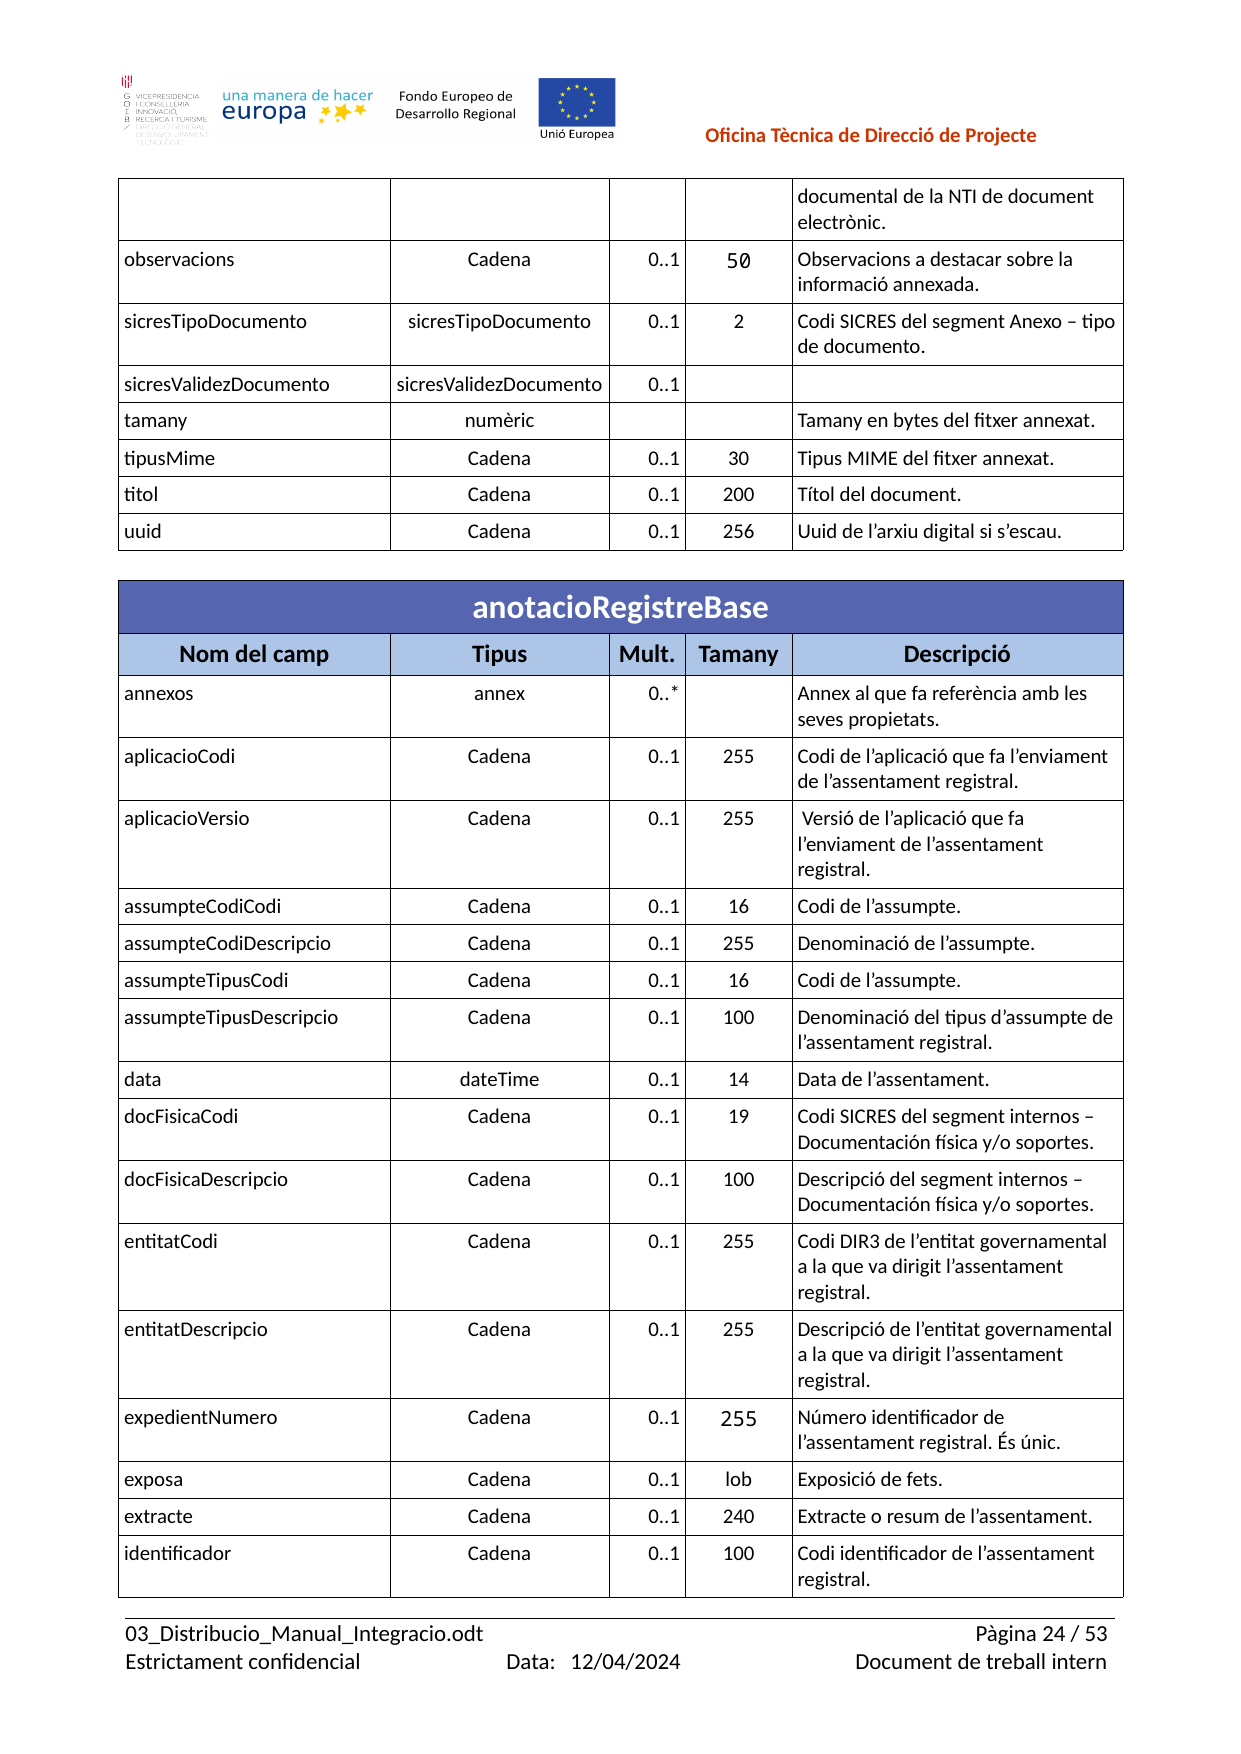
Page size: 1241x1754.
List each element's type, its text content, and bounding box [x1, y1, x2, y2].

table_cell Cadena [391, 1499, 609, 1534]
table_cell Tipus [391, 634, 609, 675]
table_cell sicresTipoDocumento [119, 304, 390, 365]
table_cell assumpteTipusDescripcio [119, 999, 390, 1061]
table_cell 255 [686, 1399, 792, 1461]
table_cell numèric [391, 403, 609, 439]
table_cell Observacions a destacar sobre la informació annexada. [793, 241, 1123, 302]
table_cell aplicacioVersio [119, 801, 390, 887]
table_cell 14 [686, 1062, 792, 1098]
table_cell exposa [119, 1462, 390, 1497]
table_cell titol [119, 477, 390, 513]
table_cell observacions [119, 241, 390, 302]
table_cell assumpteCodiCodi [119, 889, 390, 924]
picture [219, 73, 621, 147]
table_cell 0..1 [610, 1311, 685, 1398]
table_cell 255 [686, 1311, 792, 1398]
table_cell 0..1 [610, 925, 685, 961]
table_cell Cadena [391, 1536, 609, 1597]
table_cell Cadena [391, 738, 609, 799]
table_cell Mult. [610, 634, 685, 675]
table_cell annex [391, 676, 609, 737]
table_header anotacioRegistreBase [119, 581, 1123, 633]
table_cell sicresValidezDocumento [391, 366, 609, 402]
table_cell [686, 179, 792, 240]
table_cell [686, 676, 792, 737]
table_cell Exposició de fets. [793, 1462, 1123, 1497]
table_cell Cadena [391, 1311, 609, 1398]
table_cell Codi DIR3 de l’entitat governamental a la que va dirigit l’assentament registral. [793, 1224, 1123, 1310]
table_cell 200 [686, 477, 792, 513]
table_cell sicresTipoDocumento [391, 304, 609, 365]
table_cell 0..1 [610, 514, 685, 550]
table_cell 100 [686, 1536, 792, 1597]
table_cell [793, 366, 1123, 402]
table_cell Versió de l’aplicació que fa l’enviament de l’assentament registral. [793, 801, 1123, 887]
table_cell assumpteTipusCodi [119, 962, 390, 998]
table_cell lob [686, 1462, 792, 1497]
table_cell 240 [686, 1499, 792, 1534]
table_cell 0..1 [610, 801, 685, 887]
table_cell tamany [119, 403, 390, 439]
table_cell Annex al que fa referència amb les seves propietats. [793, 676, 1123, 737]
table_cell Cadena [391, 962, 609, 998]
table_cell Codi SICRES del segment internos – Documentación física y/o soportes. [793, 1099, 1123, 1160]
table_cell Cadena [391, 241, 609, 302]
table_cell 0..1 [610, 1224, 685, 1310]
table_cell Cadena [391, 514, 609, 550]
table_cell 255 [686, 1224, 792, 1310]
table_cell 30 [686, 440, 792, 476]
table_cell aplicacioCodi [119, 738, 390, 799]
table_cell 255 [686, 925, 792, 961]
table_cell 50 [686, 241, 792, 302]
table_cell 0..1 [610, 366, 685, 402]
table_cell 0..* [610, 676, 685, 737]
table_cell [391, 179, 609, 240]
table_cell docFisicaDescripcio [119, 1161, 390, 1222]
table_cell 0..1 [610, 738, 685, 799]
table_cell Descripció de l’entitat governamental a la que va dirigit l’assentament registral. [793, 1311, 1123, 1398]
table_cell Codi de l’assumpte. [793, 962, 1123, 998]
table_cell Número identificador de l’assentament registral. És únic. [793, 1399, 1123, 1461]
table_cell 19 [686, 1099, 792, 1160]
table_cell Cadena [391, 889, 609, 924]
table_cell 0..1 [610, 1161, 685, 1222]
table_cell [686, 403, 792, 439]
table_cell 255 [686, 738, 792, 799]
table_cell docFisicaCodi [119, 1099, 390, 1160]
table_cell 0..1 [610, 999, 685, 1061]
table_cell Cadena [391, 801, 609, 887]
table_cell Cadena [391, 925, 609, 961]
table_cell 0..1 [610, 440, 685, 476]
table_cell 0..1 [610, 1399, 685, 1461]
table_cell Descripció del segment internos – Documentación física y/o soportes. [793, 1161, 1123, 1222]
table_cell 16 [686, 962, 792, 998]
table_cell uuid [119, 514, 390, 550]
table_cell 100 [686, 999, 792, 1061]
table_cell Tipus MIME del fitxer annexat. [793, 440, 1123, 476]
table_cell 0..1 [610, 477, 685, 513]
table_cell 256 [686, 514, 792, 550]
table_cell 16 [686, 889, 792, 924]
table_cell Data de l’assentament. [793, 1062, 1123, 1098]
table_cell Cadena [391, 999, 609, 1061]
table_cell extracte [119, 1499, 390, 1534]
table_cell [119, 179, 390, 240]
table_cell 0..1 [610, 1536, 685, 1597]
table_cell Cadena [391, 477, 609, 513]
table_cell 255 [686, 801, 792, 887]
table_cell Codi SICRES del segment Anexo – tipo de documento. [793, 304, 1123, 365]
table_cell assumpteCodiDescripcio [119, 925, 390, 961]
table_cell annexos [119, 676, 390, 737]
table_cell 100 [686, 1161, 792, 1222]
table_cell expedientNumero [119, 1399, 390, 1461]
table_cell [610, 403, 685, 439]
table_cell entitatDescripcio [119, 1311, 390, 1398]
table_cell Cadena [391, 1462, 609, 1497]
table_cell Denominació del tipus d’assumpte de l’assentament registral. [793, 999, 1123, 1061]
table_cell tipusMime [119, 440, 390, 476]
table_cell Nom del camp [119, 634, 390, 675]
table_cell Tamany en bytes del fitxer annexat. [793, 403, 1123, 439]
table_cell [686, 366, 792, 402]
table_cell 0..1 [610, 241, 685, 302]
table_cell Cadena [391, 1399, 609, 1461]
table_cell 0..1 [610, 304, 685, 365]
table_cell Uuid de l’arxiu digital si s’escau. [793, 514, 1123, 550]
table_cell 0..1 [610, 962, 685, 998]
table_cell Cadena [391, 1224, 609, 1310]
table_cell 0..1 [610, 1099, 685, 1160]
table_cell Tamany [686, 634, 792, 675]
table_cell 0..1 [610, 1462, 685, 1497]
table_cell Codi de l’assumpte. [793, 889, 1123, 924]
table_cell Cadena [391, 440, 609, 476]
table_cell [610, 179, 685, 240]
table_cell entitatCodi [119, 1224, 390, 1310]
table_cell Codi identificador de l’assentament registral. [793, 1536, 1123, 1597]
table_cell documental de la NTI de document electrònic. [793, 179, 1123, 240]
table_cell Codi de l’aplicació que fa l’enviament de l’assentament registral. [793, 738, 1123, 799]
table_cell Denominació de l’assumpte. [793, 925, 1123, 961]
table_cell 2 [686, 304, 792, 365]
table_cell Cadena [391, 1099, 609, 1160]
table_cell Descripció [793, 634, 1123, 675]
table_cell sicresValidezDocumento [119, 366, 390, 402]
picture [118, 73, 213, 147]
table_cell Cadena [391, 1161, 609, 1222]
table_cell 0..1 [610, 1499, 685, 1534]
table_cell 0..1 [610, 889, 685, 924]
table_cell Extracte o resum de l’assentament. [793, 1499, 1123, 1534]
table_cell identificador [119, 1536, 390, 1597]
table_cell dateTime [391, 1062, 609, 1098]
table_cell data [119, 1062, 390, 1098]
table_cell Títol del document. [793, 477, 1123, 513]
table_cell 0..1 [610, 1062, 685, 1098]
